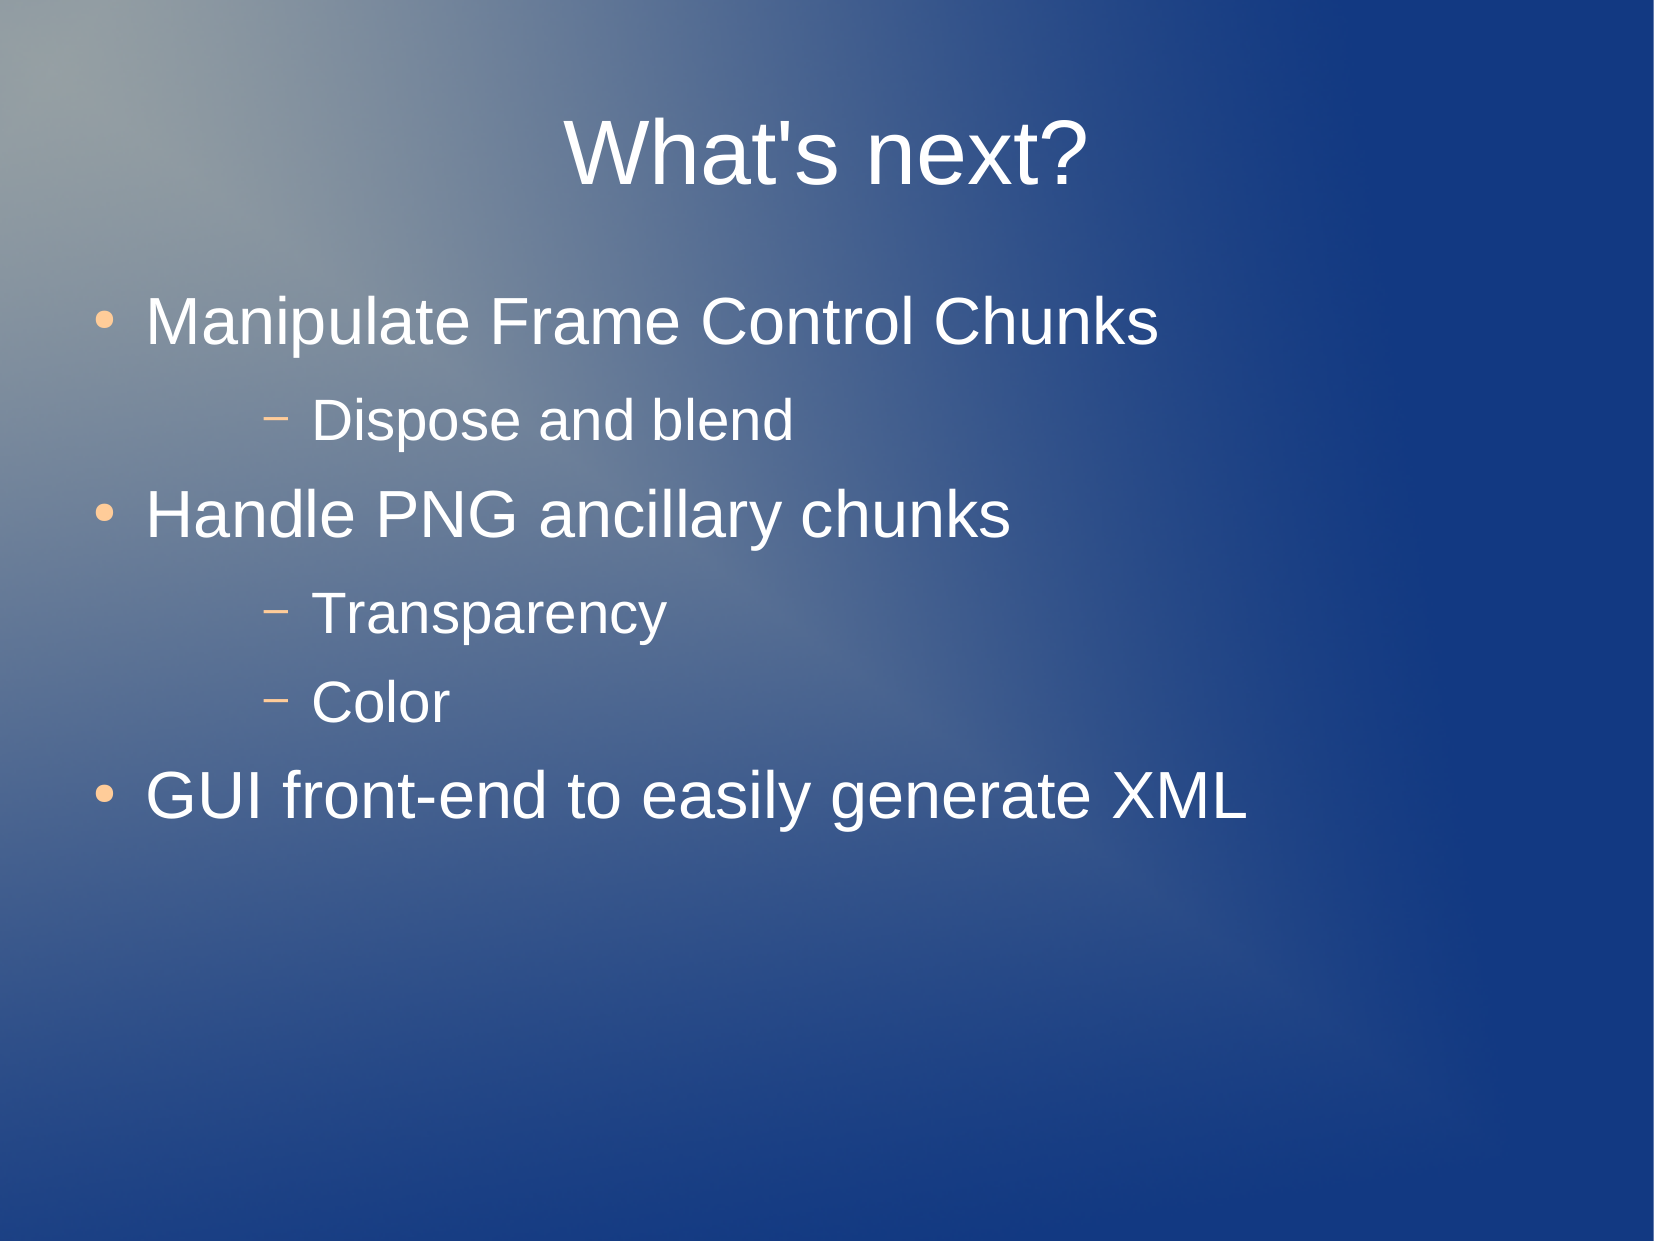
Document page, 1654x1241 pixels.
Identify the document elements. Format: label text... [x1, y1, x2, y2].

list Manipulate Frame Control Chunks Dispose and blend Handle PNG ancillary chunks Transparency Color GUI front-end to easily generate XML [75, 283, 1564, 1088]
picture [0, 0, 1654, 1241]
title What's next? [82, 56, 1571, 250]
